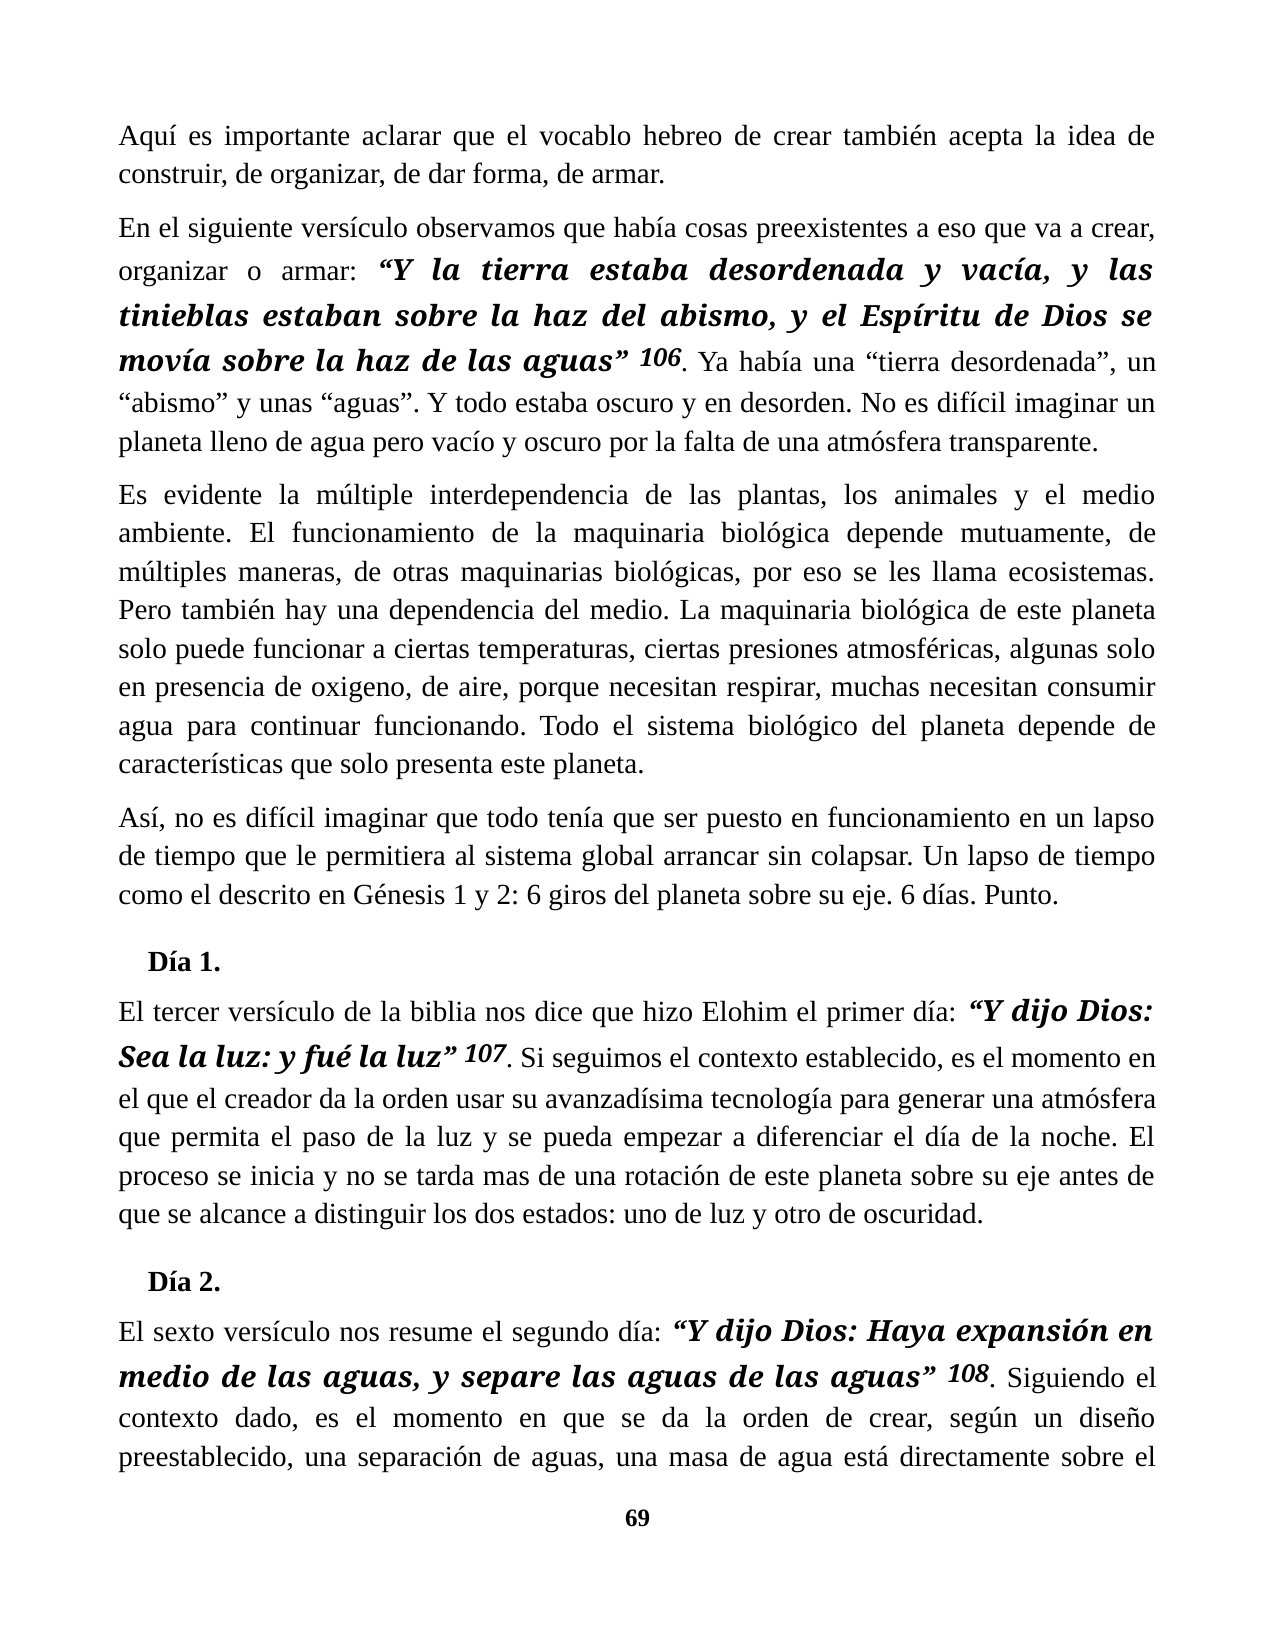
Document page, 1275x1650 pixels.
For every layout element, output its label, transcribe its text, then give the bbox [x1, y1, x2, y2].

text Así, no es difícil imaginar que todo tenía que ser puesto en funcionamiento en un lapso de tiempo que le permitiera al sistema global arrancar sin colapsar. Un lapso de tiempo como el descrito en Génesis 1 y 2: 6 giros del planeta sobre su eje. 6 días. Punto. [118, 800, 1157, 910]
subtitle Día 1. [148, 944, 1157, 978]
text El sexto versículo nos resume el segundo día: “Y dijo Dios: Haya expansión en medio de las aguas, y separe las aguas de las aguas” . Siguiendo el contexto dado, es el momento en que se da la orden de crear, según un diseño preestablecido, una separación de aguas, una masa de agua está directamente sobre el [118, 1310, 1157, 1473]
text El tercer versículo de la biblia nos dice que hizo Elohim el primer día: “Y dijo Dios: Sea la luz: y fué la luz” . Si seguimos el contexto establecido, es el momento en el que el creador da la orden usar su avanzadísima tecnología para generar una atmósfera que permita el paso de la luz y se pueda empezar a diferenciar el día de la noche. El proceso se inicia y no se tarda mas de una rotación de este planeta sobre su eje antes de que se alcance a distinguir los dos estados: uno de luz y otro de oscuridad. [118, 991, 1157, 1230]
text Aquí es importante aclarar que el vocablo hebreo de crear también acepta la idea de construir, de organizar, de dar forma, de armar. [118, 118, 1157, 190]
text En el siguiente versículo observamos que había cosas preexistentes a eso que va a crear, organizar o armar: “Y la tierra estaba desordenada y vacía, y las tinieblas estaban sobre la haz del abismo, y el Espíritu de Dios se movía sobre la haz de las aguas” . Ya había una “tierra desordenada”, un “abismo” y unas “aguas”. Y todo estaba oscuro y en desorden. No es difícil imaginar un planeta lleno de agua pero vacío y oscuro por la falta de una atmósfera transparente. [118, 210, 1157, 457]
text Es evidente la múltiple interdependencia de las plantas, los animales y el medio ambiente. El funcionamiento de la maquinaria biológica depende mutuamente, de múltiples maneras, de otras maquinarias biológicas, por eso se les llama ecosistemas. Pero también hay una dependencia del medio. La maquinaria biológica de este planeta solo puede funcionar a ciertas temperaturas, ciertas presiones atmosféricas, algunas solo en presencia de oxigeno, de aire, porque necesitan respirar, muchas necesitan consumir agua para continuar funcionando. Todo el sistema biológico del planeta depende de características que solo presenta este planeta. [118, 477, 1157, 780]
subtitle Día 2. [148, 1264, 1157, 1298]
